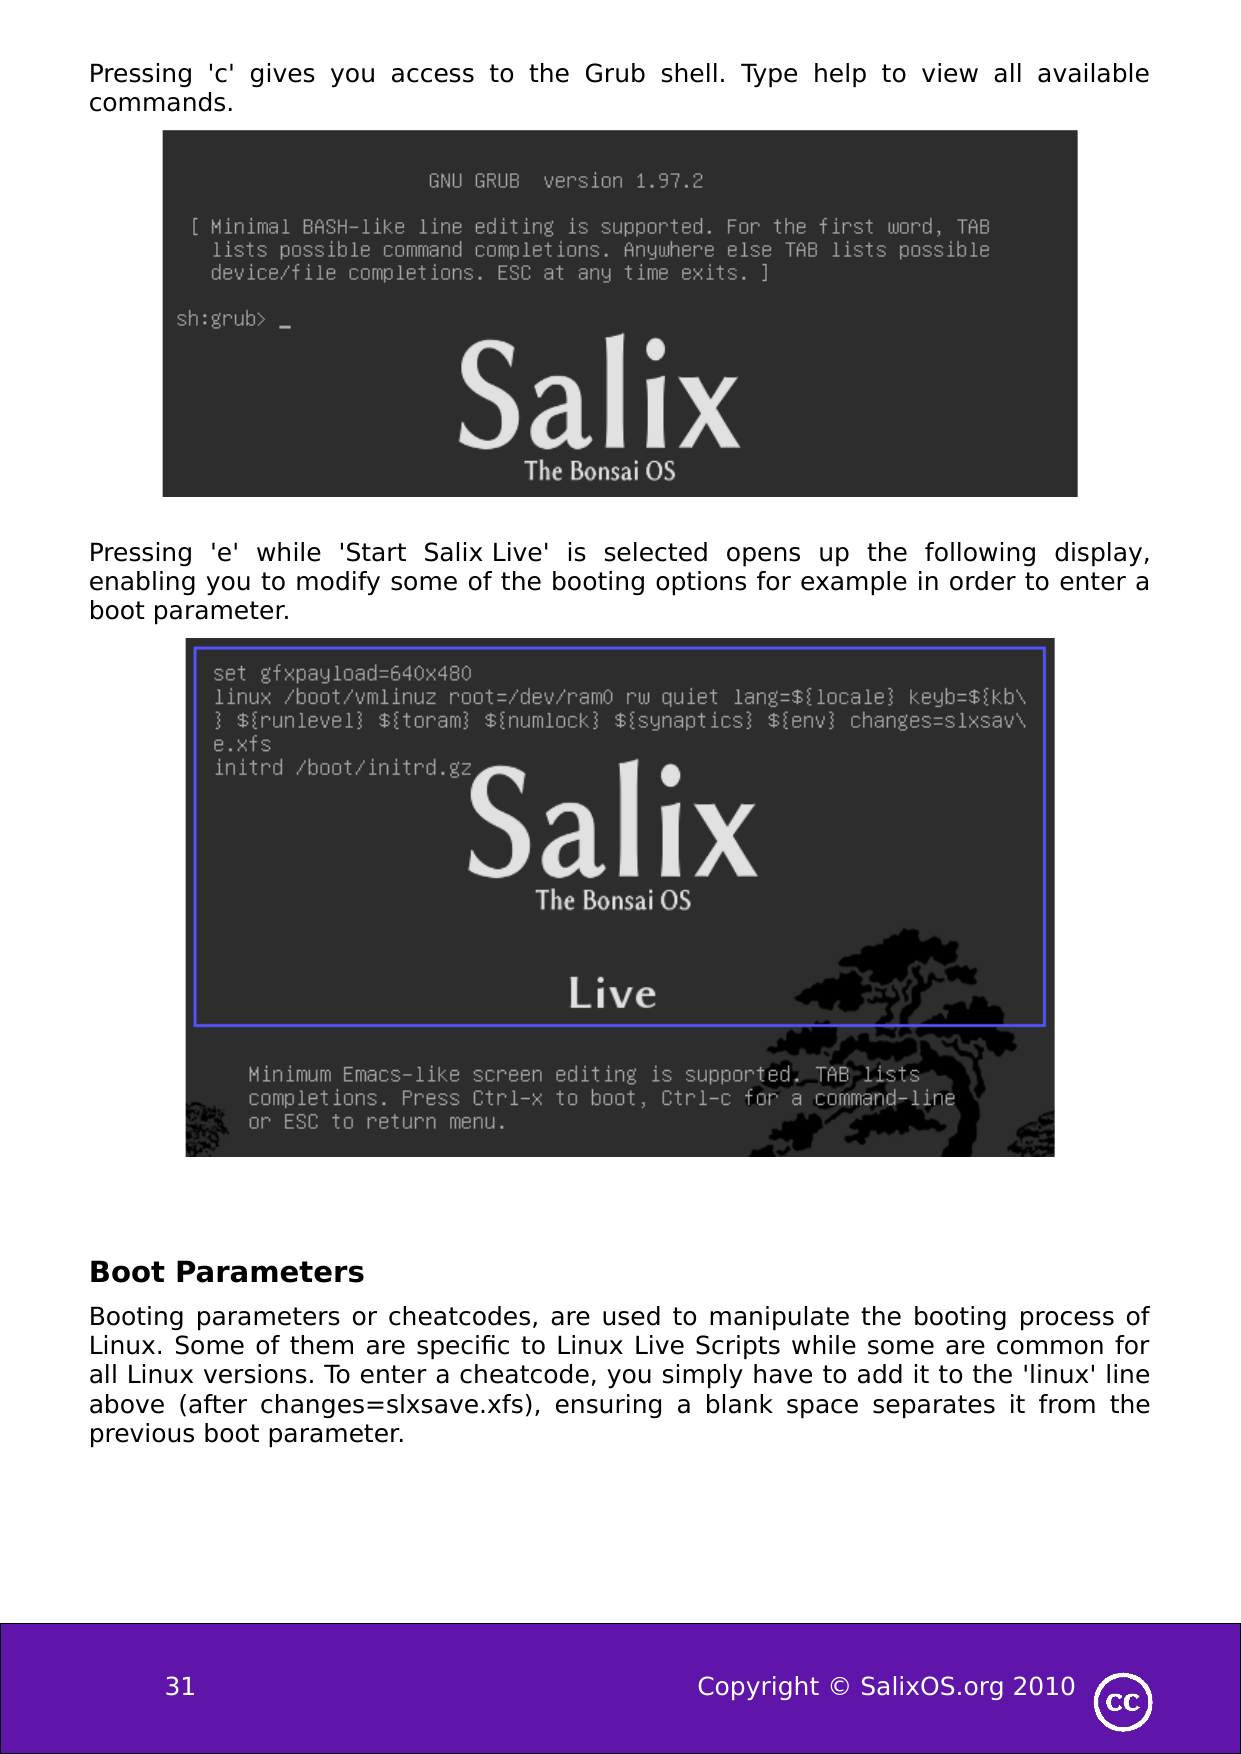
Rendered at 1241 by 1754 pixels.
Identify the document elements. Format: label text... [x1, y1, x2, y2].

picture [162, 130, 1078, 497]
text Booting parameters or cheatcodes, are used to manipulate the booting process of Linux. Some of them are specific to Linux Live Scripts while some are common for all Linux versions. To enter a cheatcode, you simply have to add it to the 'linux' line above (after changes=slxsave.xfs), ensuring a blank space separates it from the previous boot parameter. [88, 1302, 1152, 1448]
text Pressing 'c' gives you access to the Grub shell. Type help to view all available commands. [88, 59, 1152, 117]
subtitle Boot Parameters [88, 1256, 1152, 1290]
picture [1093, 1672, 1153, 1732]
text Pressing 'e' while 'Start Salix Live' is selected opens up the following display, enabling you to modify some of the booting options for example in order to enter a boot parameter. [88, 538, 1152, 626]
picture [185, 638, 1055, 1157]
